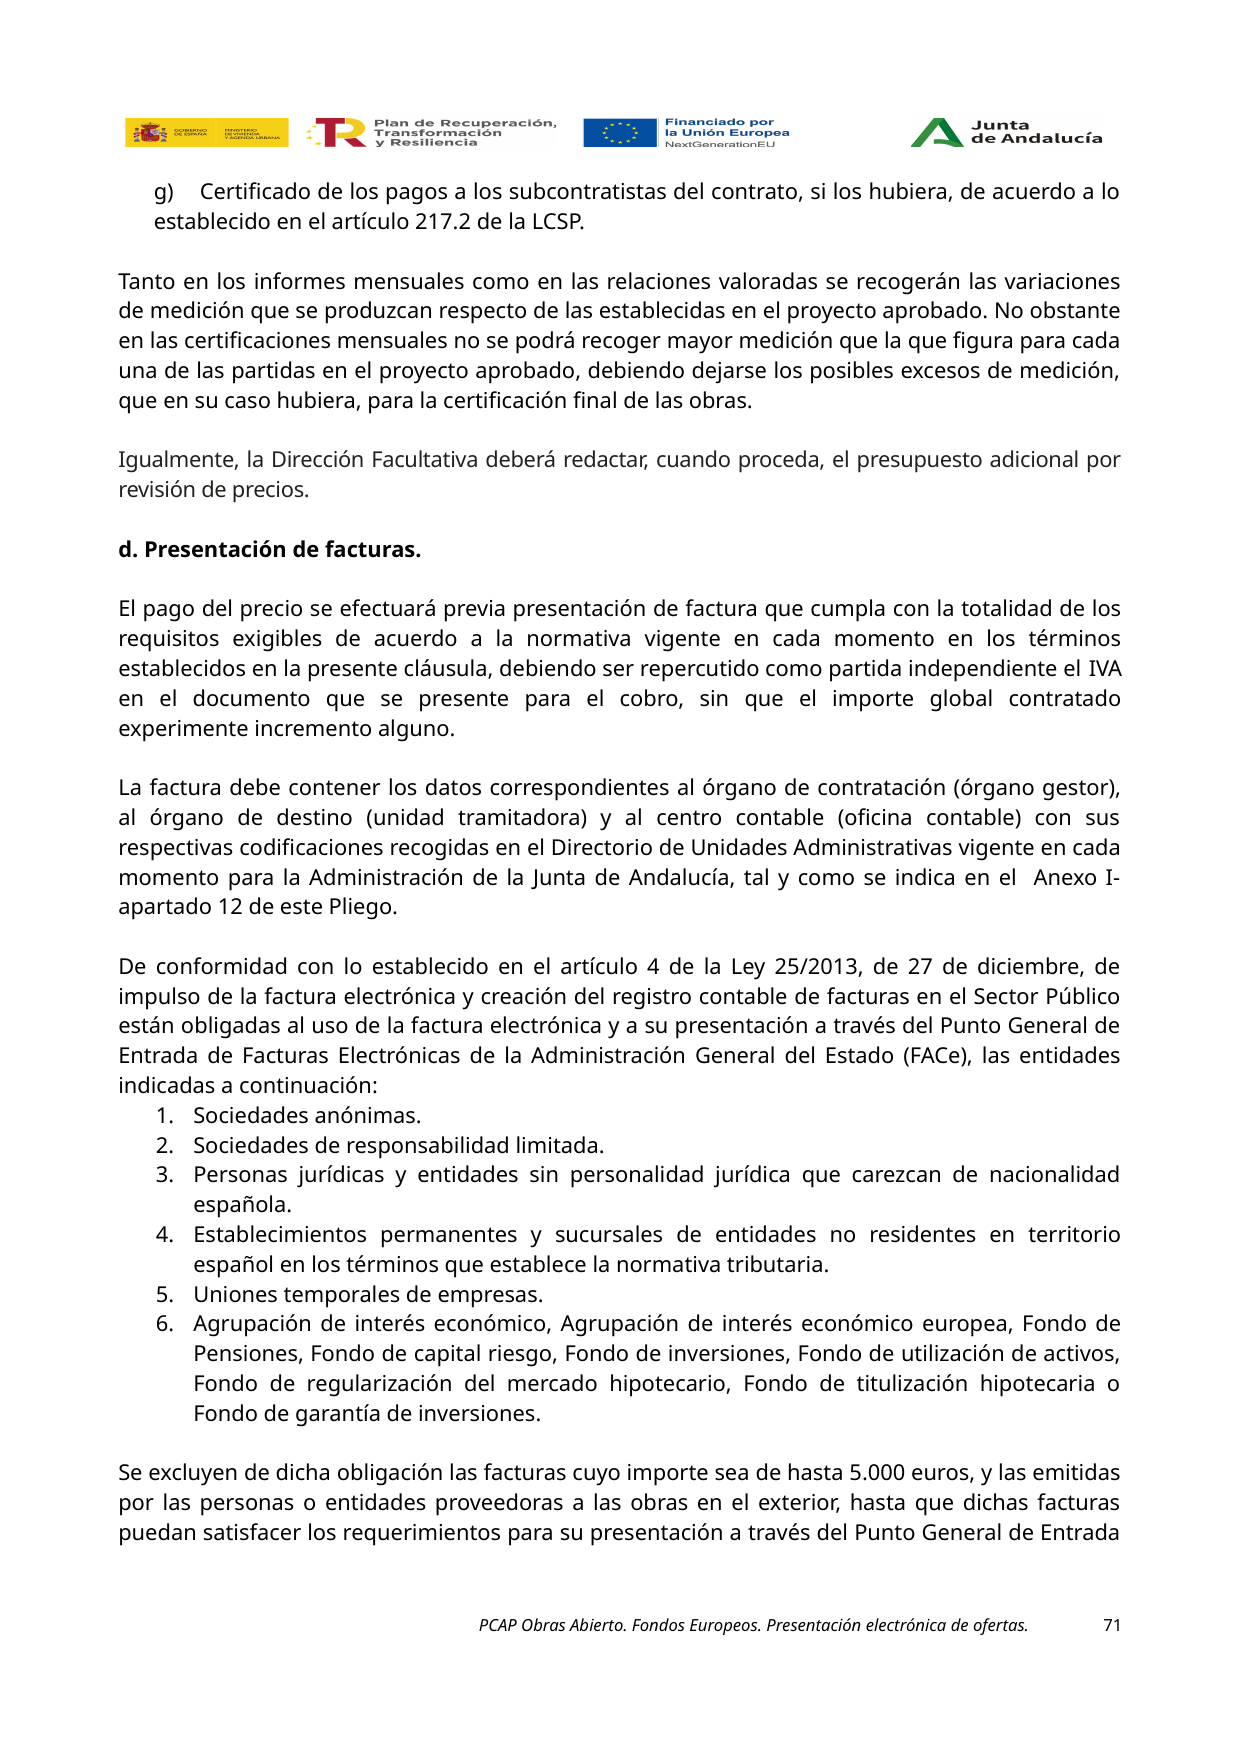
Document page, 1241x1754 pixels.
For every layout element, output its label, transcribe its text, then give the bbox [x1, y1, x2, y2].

list Establecimientos permanentes y sucursales de entidades no residentes en territorio español en los términos que establece la normativa tributaria. [156, 1219, 1122, 1279]
list Personas jurídicas y entidades sin personalidad jurídica que carezcan de nacionalidad española. [156, 1159, 1122, 1219]
list Agrupación de interés económico, Agrupación de interés económico europea, Fondo de Pensiones, Fondo de capital riesgo, Fondo de inversiones, Fondo de utilización de activos, Fondo de regularización del mercado hipotecario, Fondo de titulización hipotecaria o Fondo de garantía de inversiones. [156, 1308, 1122, 1428]
list Uniones temporales de empresas. [156, 1279, 1122, 1308]
picture [582, 118, 793, 147]
text El pago del precio se efectuará previa presentación de factura que cumpla con la totalidad de los requisitos exigibles de acuerdo a la normativa vigente en cada momento en los términos establecidos en la presente cláusula, debiendo ser repercutido como partida independiente el IVA en el documento que se presente para el cobro, sin que el importe global contratado experimente incremento alguno. [118, 593, 1122, 742]
picture [305, 118, 557, 147]
text De conformidad con lo establecido en el artículo 4 de la Ley 25/2013, de 27 de diciembre, de impulso de la factura electrónica y creación del registro contable de facturas en el Sector Público están obligadas al uso de la factura electrónica y a su presentación a través del Punto General de Entrada de Facturas Electrónicas de la Administración General del Estado (FACe), las entidades indicadas a continuación: [118, 951, 1122, 1100]
text d. Presentación de facturas. [118, 534, 1122, 564]
picture [125, 118, 289, 147]
text Tanto en los informes mensuales como en las relaciones valoradas se recogerán las variaciones de medición que se produzcan respecto de las establecidas en el proyecto aprobado. No obstante en las certificaciones mensuales no se podrá recoger mayor medición que la que figura para cada una de las partidas en el proyecto aprobado, debiendo dejarse los posibles excesos de medición, que en su caso hubiera, para la certificación final de las obras. [118, 266, 1122, 415]
text La factura debe contener los datos correspondientes al órgano de contratación (órgano gestor), al órgano de destino (unidad tramitadora) y al centro contable (oficina contable) con sus respectivas codificaciones recogidas en el Directorio de Unidades Administrativas vigente en cada momento para la Administración de la Junta de Andalucía, tal y como se indica en el Anexo I-apartado 12 de este Pliego. [118, 772, 1122, 921]
picture [910, 118, 1104, 147]
text Igualmente, la Dirección Facultativa deberá redactar, cuando proceda, el presupuesto adicional por revisión de precios. [118, 444, 1122, 504]
list Certificado de los pagos a los subcontratistas del contrato, si los hubiera, de acuerdo a lo establecido en el artículo 217.2 de la LCSP. [153, 176, 1122, 236]
list Sociedades anónimas. [156, 1100, 1122, 1130]
list Sociedades de responsabilidad limitada. [156, 1130, 1122, 1159]
text Se excluyen de dicha obligación las facturas cuyo importe sea de hasta 5.000 euros, y las emitidas por las personas o entidades proveedoras a las obras en el exterior, hasta que dichas facturas puedan satisfacer los requerimientos para su presentación a través del Punto General de Entrada [118, 1457, 1122, 1547]
